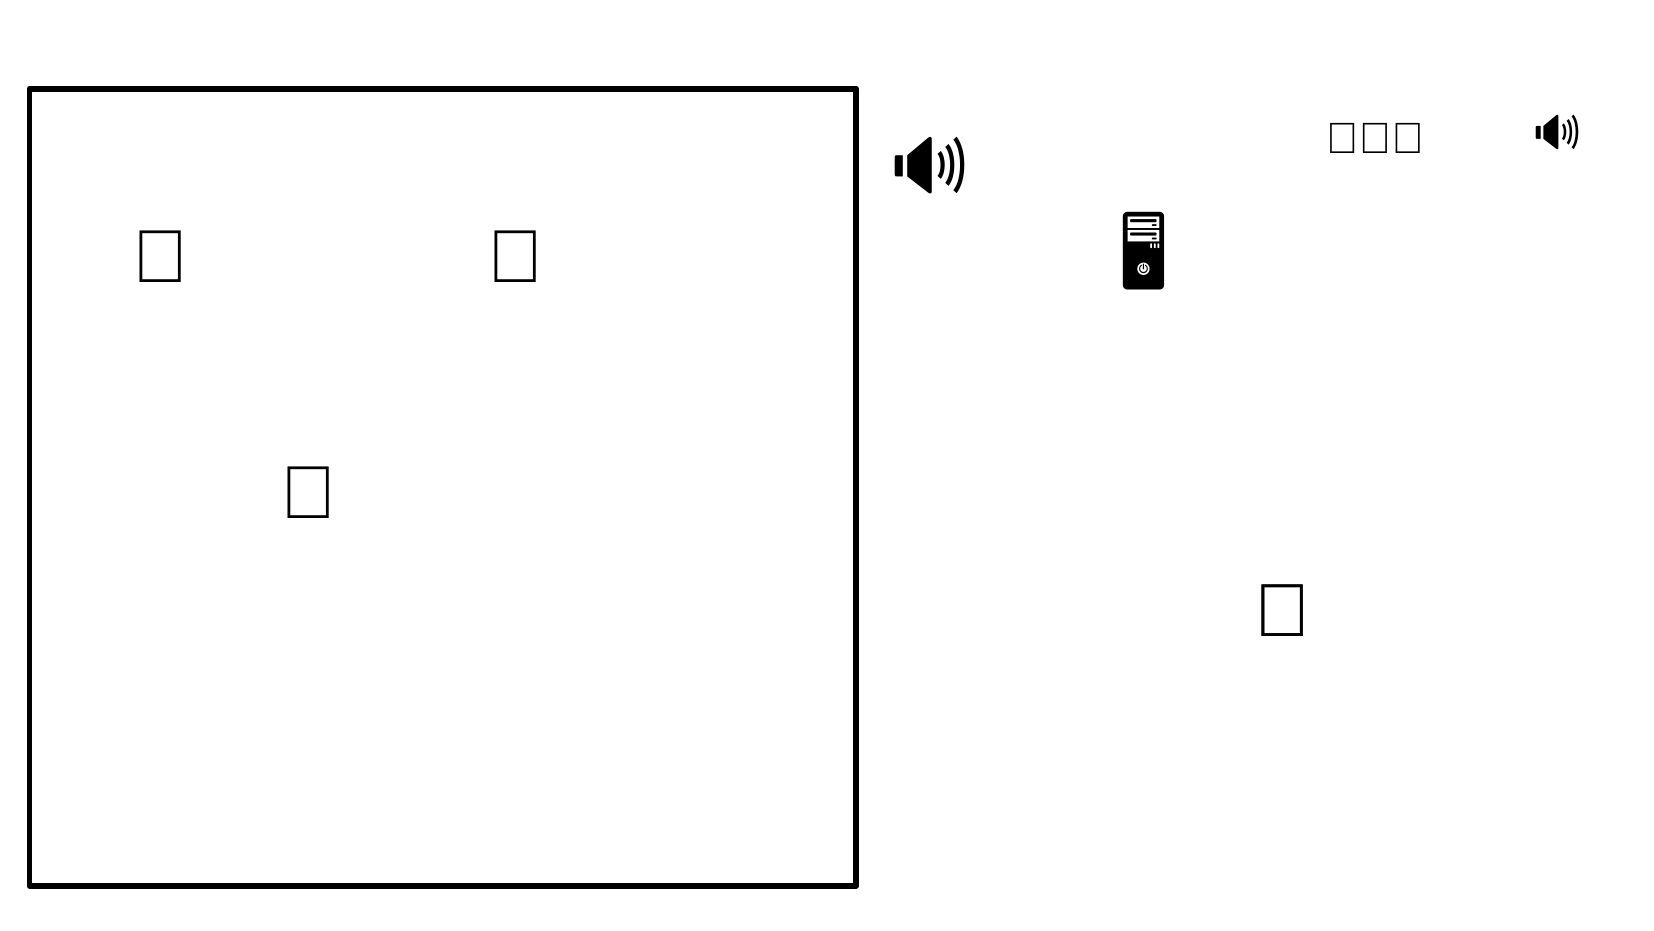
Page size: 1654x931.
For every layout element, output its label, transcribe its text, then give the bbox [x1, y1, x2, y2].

text_box 🎷🎸🎹 [1311, 106, 1517, 170]
text_box 🥁 [118, 206, 296, 306]
text_box 🙂 [1240, 561, 1388, 680]
text_box 🔊 [1517, 100, 1636, 181]
text_box 🎹 [265, 442, 389, 542]
text_box 🖥️ [1104, 206, 1252, 325]
text_box 🎻 [472, 206, 596, 306]
text_box 🔊 [856, 118, 1004, 237]
